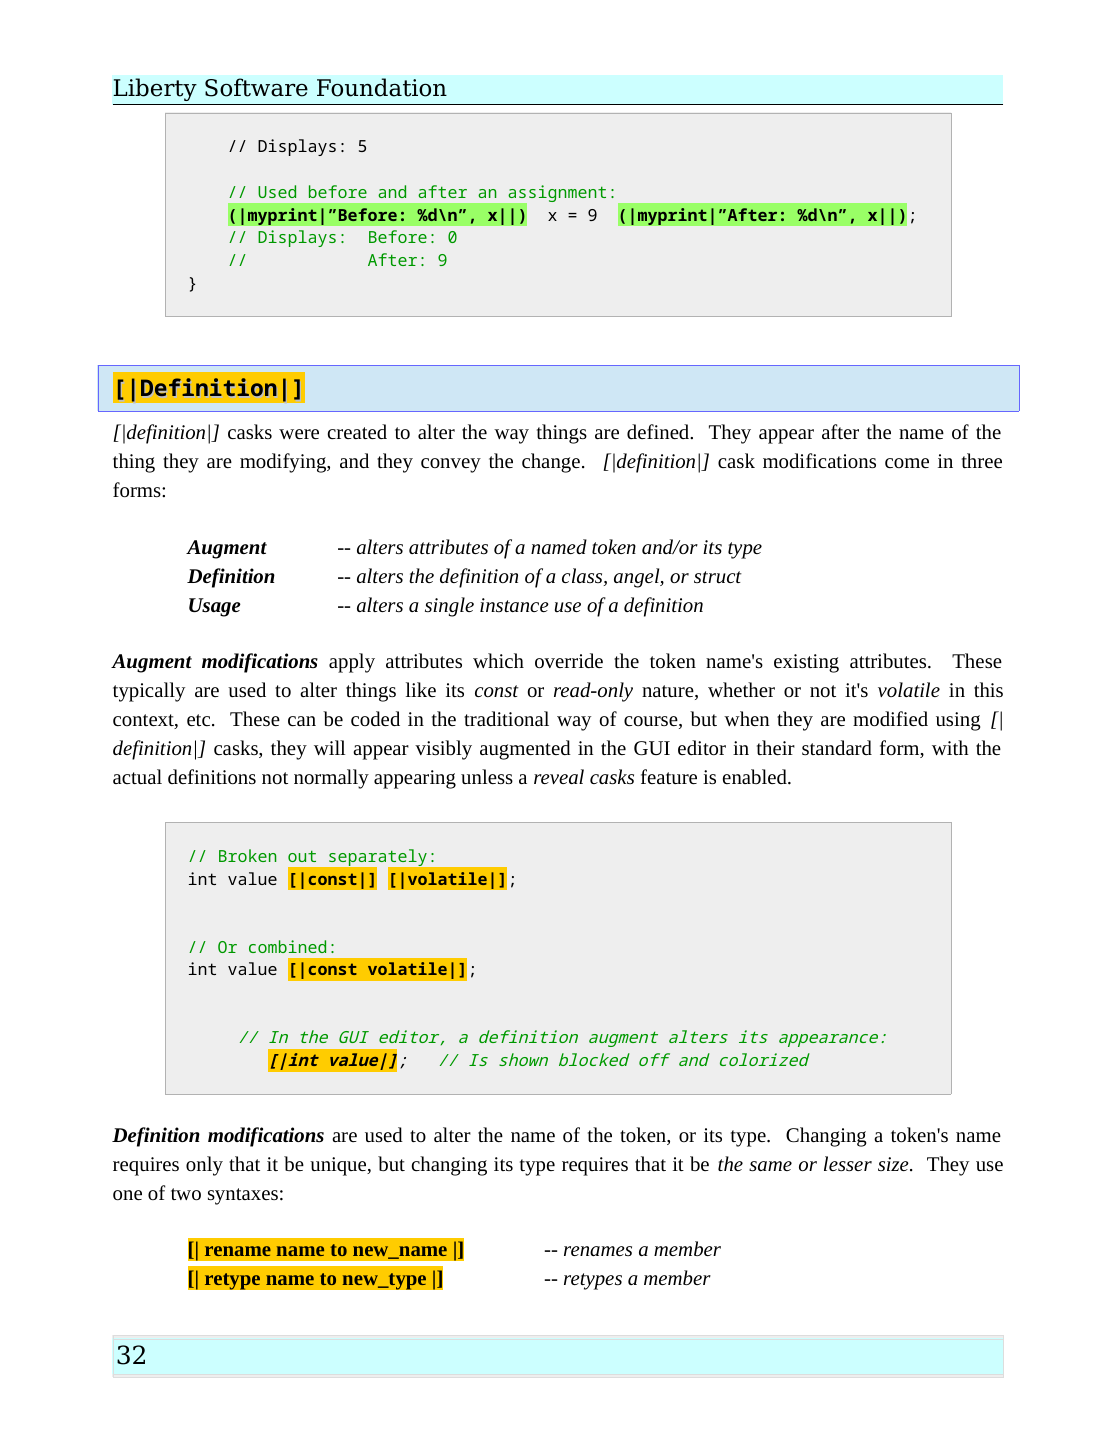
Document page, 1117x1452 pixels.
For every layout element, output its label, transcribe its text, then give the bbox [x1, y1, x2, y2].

text // Displays: 5 // Used before and after an assignment: (|myprint|”Before: %d\n”, x||) x = 9 (|myprint|”After: %d\n”, x||); // Displays: Before: 0 // After: 9 } [166, 114, 951, 316]
text [| rename name to new_name |] -- renames a member [| retype name to new_type |] -- retypes a member [187, 1237, 938, 1290]
text Definition modifications are used to alter the name of the token, or its type. Changing a token's name requires only that it be unique, but changing its type requires that it be the same or lesser size. They use one of two syntaxes: [112, 1123, 1003, 1204]
text // Broken out separately: int value [|const|] [|volatile|]; // Or combined: int value [|const volatile|]; // In the GUI editor, a definition augment alters its appearance: [|int value|]; // Is shown blocked off and colorized [166, 823, 951, 1094]
text Augment -- alters attributes of a named token and/or its type Definition -- alters the definition of a class, angel, or struct Usage -- alters a single instance use of a definition [187, 535, 938, 617]
text Augment modifications apply attributes which override the token name's existing attributes. These typically are used to alter things like its const or read-only nature, whether or not it's volatile in this context, etc. These can be coded in the traditional way of course, but when they are modified using [|definition|] casks, they will appear visibly augmented in the GUI editor in their standard form, with the actual definitions not normally appearing unless a reveal casks feature is enabled. [112, 649, 1003, 789]
text [|definition|] casks were created to alter the way things are defined. They appear after the name of the thing they are modifying, and they convey the change. [|definition|] cask modifications come in three forms: [112, 420, 1003, 502]
subtitle [|Definition|] [99, 366, 1019, 411]
